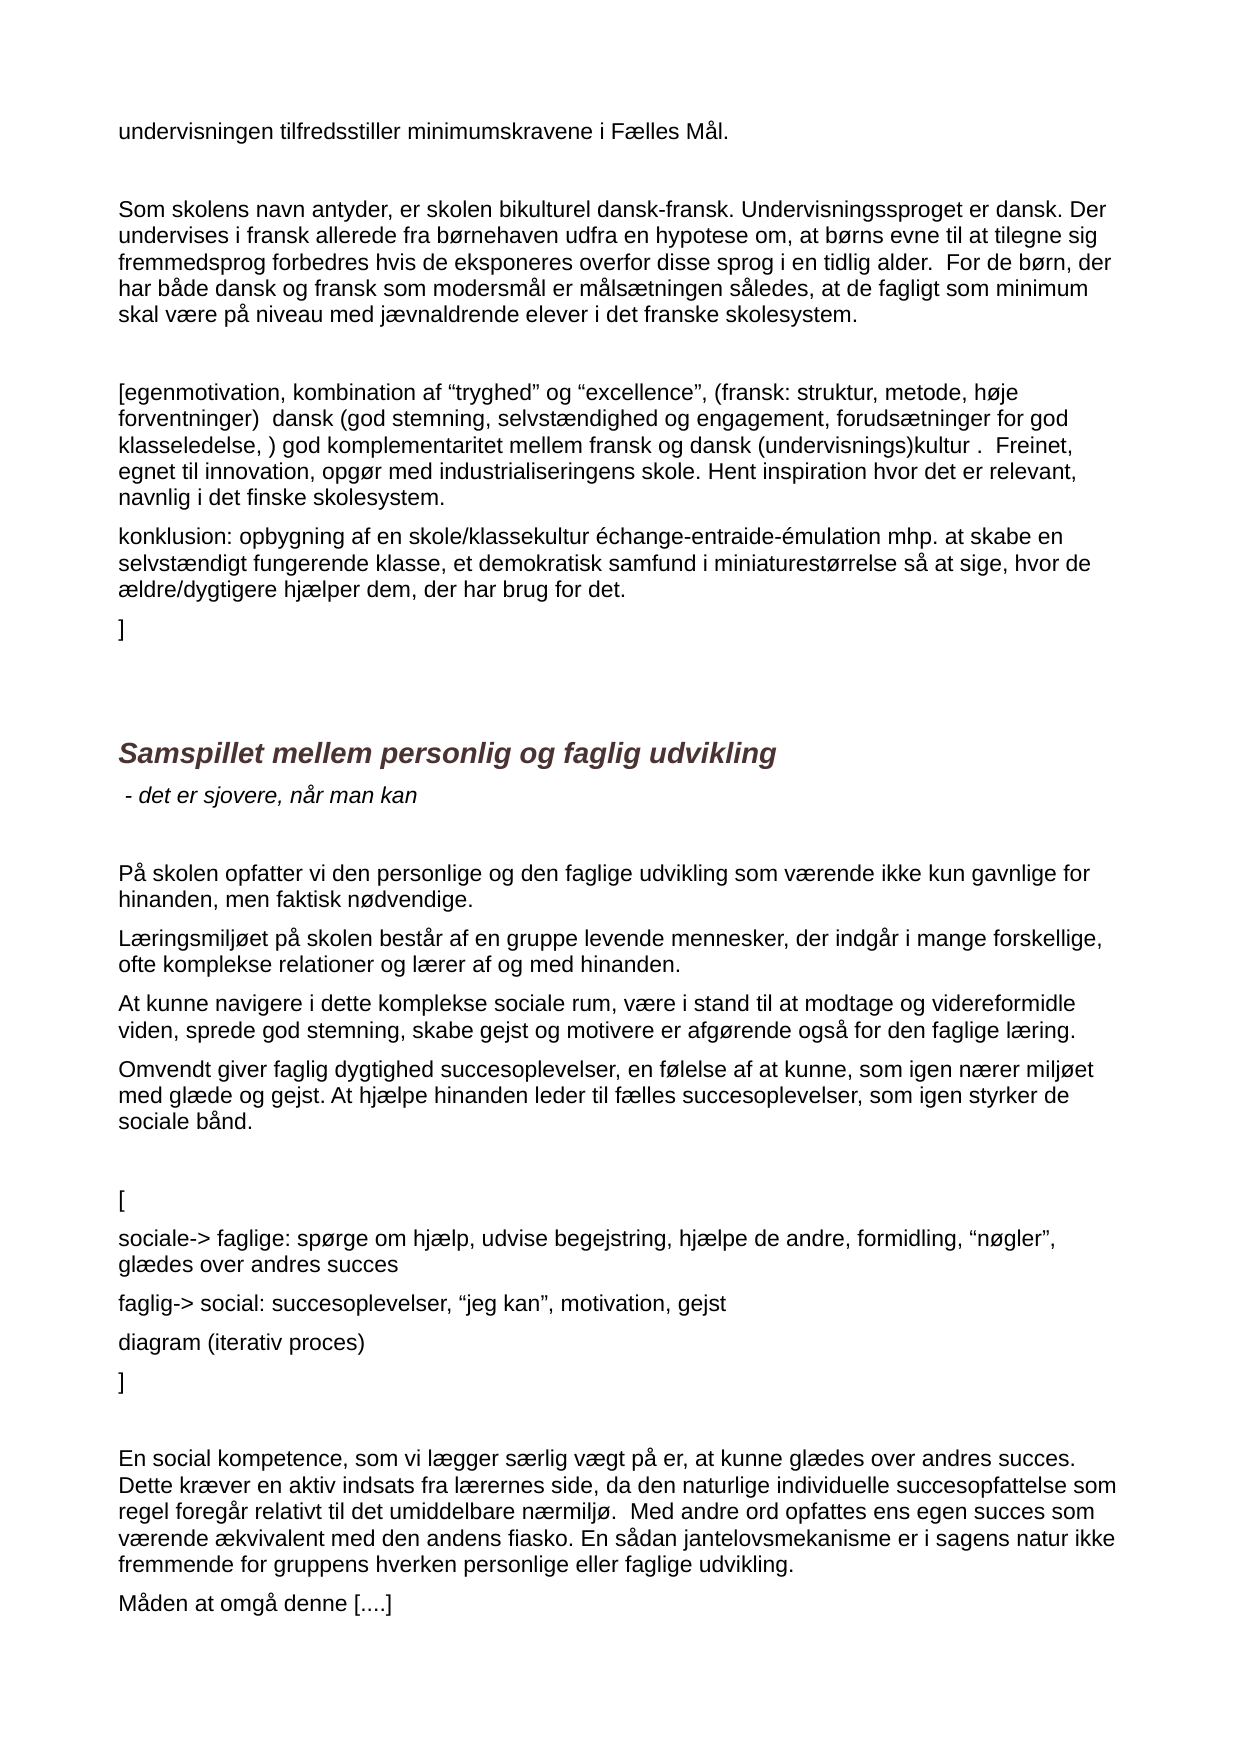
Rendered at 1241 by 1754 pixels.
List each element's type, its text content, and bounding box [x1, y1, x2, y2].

text Måden at omgå denne [....] [118, 1590, 1122, 1616]
text På skolen opfatter vi den personlige og den faglige udvikling som værende ikke kun gavnlige for hinanden, men faktisk nødvendige. [118, 860, 1122, 913]
subtitle Samspillet mellem personlig og faglig udvikling [118, 736, 1122, 770]
text diagram (iterativ proces) [118, 1329, 1122, 1355]
text ] [118, 1368, 1122, 1394]
text [egenmotivation, kombination af “tryghed” og “excellence”, (fransk: struktur, metode, høje forventninger) dansk (god stemning, selvstændighed og engagement, forudsætninger for god klasseledelse, ) god komplementaritet mellem fransk og dansk (undervisnings)kultur . Freinet, egnet til innovation, opgør med industrialiseringens skole. Hent inspiration hvor det er relevant, navnlig i det finske skolesystem. [118, 379, 1122, 511]
text Som skolens navn antyder, er skolen bikulturel dansk-fransk. Undervisningssproget er dansk. Der undervises i fransk allerede fra børnehaven udfra en hypotese om, at børns evne til at tilegne sig fremmedsprog forbedres hvis de eksponeres overfor disse sprog i en tidlig alder. For de børn, der har både dansk og fransk som modersmål er målsætningen således, at de fagligt som minimum skal være på niveau med jævnaldrende elever i det franske skolesystem. [118, 196, 1122, 328]
text undervisningen tilfredsstiller minimumskravene i Fælles Mål. [118, 118, 1122, 144]
text sociale-> faglige: spørge om hjælp, udvise begejstring, hjælpe de andre, formidling, “nøgler”, glædes over andres succes [118, 1225, 1122, 1277]
text faglig-> social: succesoplevelser, “jeg kan”, motivation, gejst [118, 1290, 1122, 1316]
text At kunne navigere i dette komplekse sociale rum, være i stand til at modtage og videreformidle viden, sprede god stemning, skabe gejst og motivere er afgørende også for den faglige læring. [118, 990, 1122, 1043]
text - det er sjovere, når man kan [118, 782, 1122, 808]
text [ [118, 1186, 1122, 1212]
text konklusion: opbygning af en skole/klassekultur échange-entraide-émulation mhp. at skabe en selvstændigt fungerende klasse, et demokratisk samfund i miniaturestørrelse så at sige, hvor de ældre/dygtigere hjælper dem, der har brug for det. [118, 523, 1122, 602]
text ] [118, 615, 1122, 641]
text En social kompetence, som vi lægger særlig vægt på er, at kunne glædes over andres succes. Dette kræver en aktiv indsats fra lærernes side, da den naturlige individuelle succesopfattelse som regel foregår relativt til det umiddelbare nærmiljø. Med andre ord opfattes ens egen succes som værende ækvivalent med den andens fiasko. En sådan jantelovsmekanisme er i sagens natur ikke fremmende for gruppens hverken personlige eller faglige udvikling. [118, 1445, 1122, 1577]
text Læringsmiljøet på skolen består af en gruppe levende mennesker, der indgår i mange forskellige, ofte komplekse relationer og lærer af og med hinanden. [118, 925, 1122, 978]
text Omvendt giver faglig dygtighed succesoplevelser, en følelse af at kunne, som igen nærer miljøet med glæde og gejst. At hjælpe hinanden leder til fælles succesoplevelser, som igen styrker de sociale bånd. [118, 1056, 1122, 1134]
